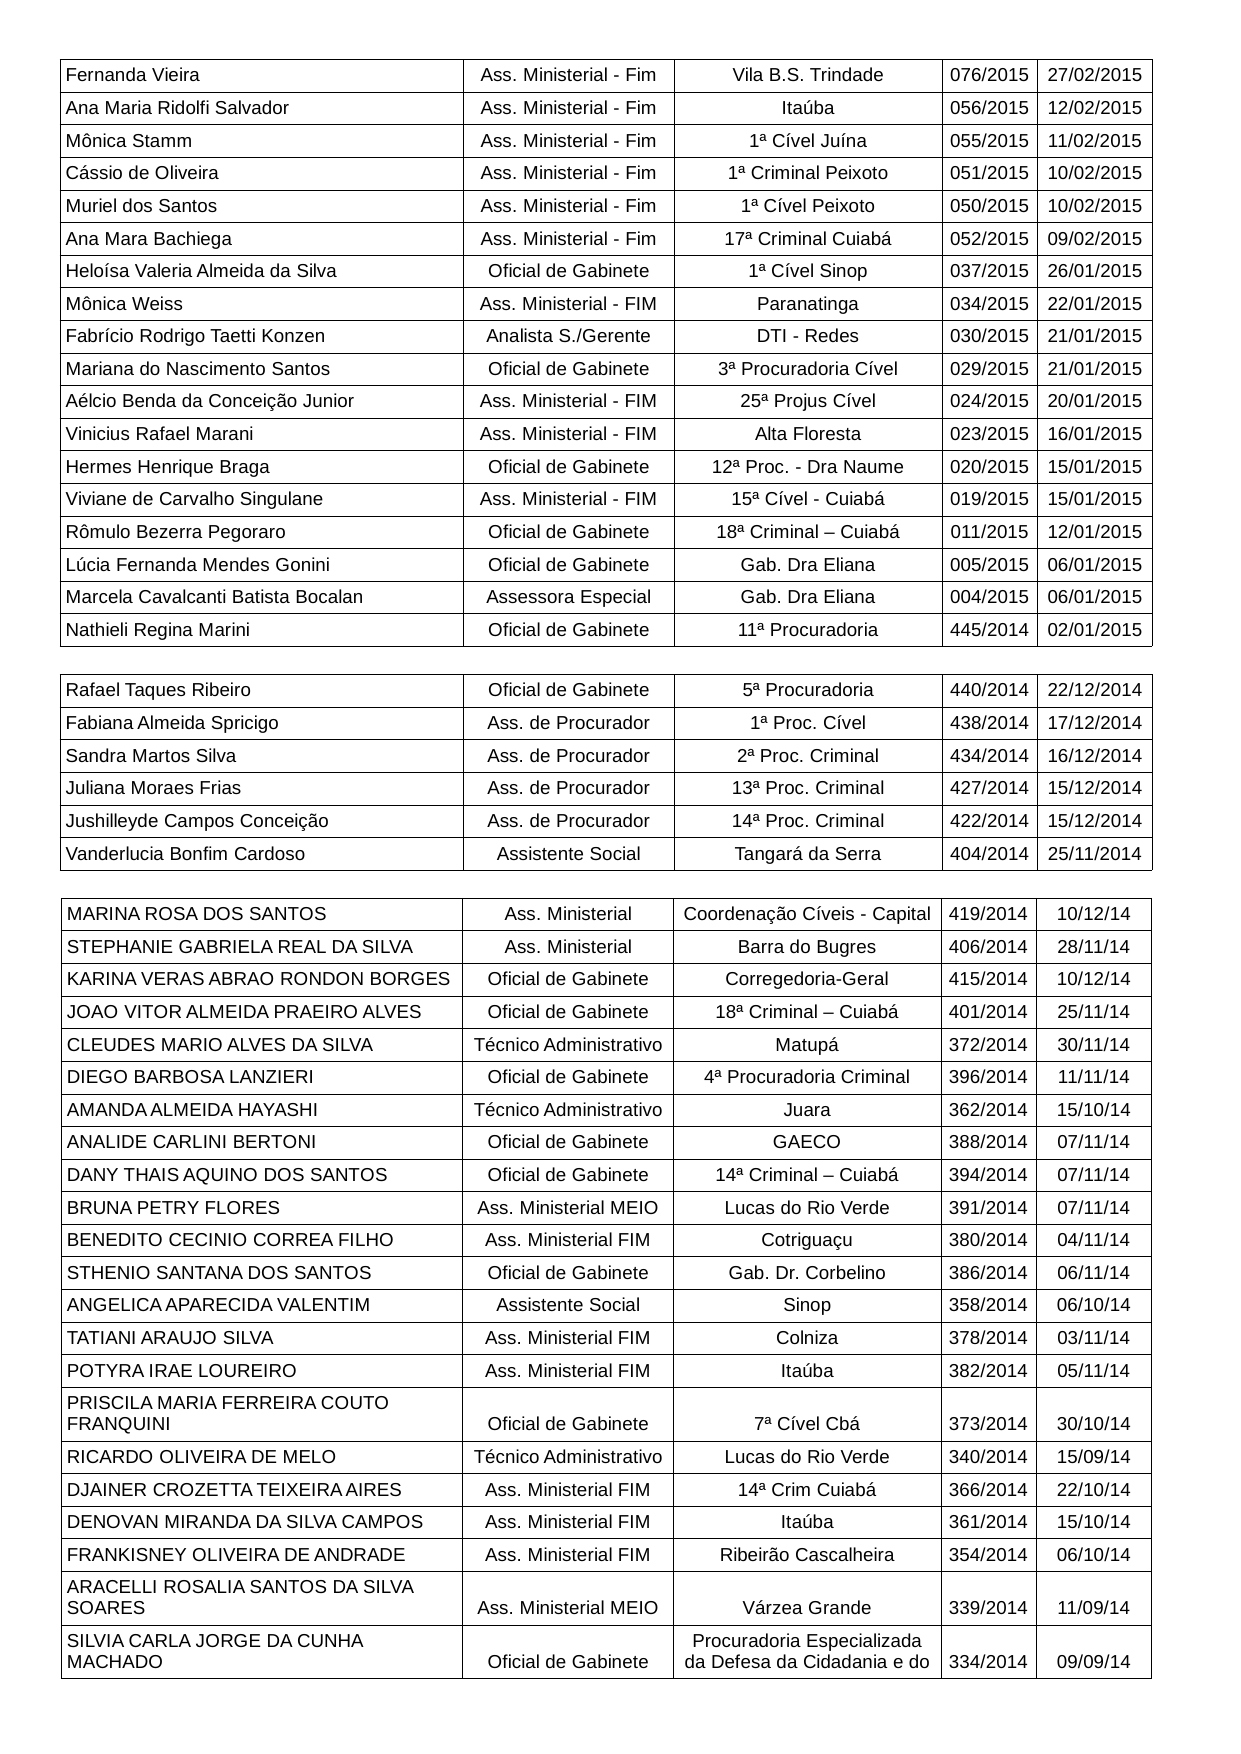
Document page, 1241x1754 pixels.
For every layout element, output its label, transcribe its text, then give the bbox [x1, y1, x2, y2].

table_cell 15/12/2014 [1038, 806, 1152, 837]
table_cell 354/2014 [942, 1539, 1036, 1571]
table_cell 401/2014 [942, 997, 1036, 1028]
table_cell Oficial de Gabinete [464, 517, 674, 548]
table_cell 21/01/2015 [1038, 354, 1152, 385]
table_cell Rômulo Bezerra Pegoraro [61, 517, 463, 548]
table_cell 25ª Projus Cível [675, 386, 942, 418]
table_cell STEPHANIE GABRIELA REAL DA SILVA [62, 931, 462, 963]
table_cell 051/2015 [943, 158, 1037, 189]
table_cell 22/01/2015 [1038, 288, 1152, 320]
table_cell Alta Floresta [675, 419, 942, 450]
table_cell 373/2014 [942, 1388, 1036, 1441]
table_cell Sinop [674, 1290, 941, 1322]
table_cell 20/01/2015 [1038, 386, 1152, 418]
table_cell Assistente Social [464, 838, 674, 870]
table_cell 10/12/14 [1037, 964, 1151, 996]
table_cell Mônica Stamm [61, 125, 463, 157]
table_cell 22/10/14 [1037, 1474, 1151, 1506]
table_cell 1ª Proc. Cível [675, 708, 942, 739]
table_cell 02/01/2015 [1038, 614, 1152, 646]
table_cell Ass. de Procurador [464, 708, 674, 739]
table_cell Analista S./Gerente [464, 321, 674, 352]
table_cell 30/11/14 [1037, 1029, 1151, 1061]
table_cell Ass. Ministerial FIM [463, 1323, 673, 1354]
table_cell 15/01/2015 [1038, 484, 1152, 516]
table_cell Itaúba [675, 93, 942, 124]
table_cell Juara [674, 1095, 941, 1126]
table_cell 17ª Criminal Cuiabá [675, 223, 942, 255]
table_cell 388/2014 [942, 1127, 1036, 1159]
table_cell ANALIDE CARLINI BERTONI [62, 1127, 462, 1159]
table_cell Oficial de Gabinete [463, 1062, 673, 1093]
table_cell 404/2014 [943, 838, 1037, 870]
table_cell ARACELLI ROSALIA SANTOS DA SILVA SOARES [62, 1572, 462, 1624]
table_cell 06/01/2015 [1038, 582, 1152, 613]
table_cell Paranatinga [675, 288, 942, 320]
table_cell 1ª Cível Sinop [675, 256, 942, 287]
table_cell 16/12/2014 [1038, 740, 1152, 772]
table_cell 434/2014 [943, 740, 1037, 772]
table_cell CLEUDES MARIO ALVES DA SILVA [62, 1029, 462, 1061]
table_cell Oficial de Gabinete [464, 354, 674, 385]
table_cell 11/11/14 [1037, 1062, 1151, 1093]
table_cell Oficial de Gabinete [463, 997, 673, 1028]
table_cell Gab. Dra Eliana [675, 582, 942, 613]
table_cell 21/01/2015 [1038, 321, 1152, 352]
table_cell JOAO VITOR ALMEIDA PRAEIRO ALVES [62, 997, 462, 1028]
table_cell 362/2014 [942, 1095, 1036, 1126]
table_cell Sandra Martos Silva [61, 740, 463, 772]
table_cell Ass. Ministerial FIM [463, 1355, 673, 1387]
table_cell Ass. Ministerial FIM [463, 1507, 673, 1538]
table_cell Assistente Social [463, 1290, 673, 1322]
table_header MARINA ROSA DOS SANTOS [62, 899, 462, 930]
table_cell 09/02/2015 [1038, 223, 1152, 255]
table_cell Ass. Ministerial - Fim [464, 158, 674, 189]
table_cell Técnico Administrativo [463, 1442, 673, 1473]
table_cell Ass. Ministerial MEIO [463, 1192, 673, 1224]
table_cell Ribeirão Cascalheira [674, 1539, 941, 1571]
table_cell 406/2014 [942, 931, 1036, 963]
table_cell 7ª Cível Cbá [674, 1388, 941, 1441]
table_cell 04/11/14 [1037, 1225, 1151, 1256]
table_cell SILVIA CARLA JORGE DA CUNHA MACHADO [62, 1626, 462, 1678]
table_cell 358/2014 [942, 1290, 1036, 1322]
table_cell Oficial de Gabinete [464, 614, 674, 646]
table_cell 4ª Procuradoria Criminal [674, 1062, 941, 1093]
table_cell TATIANI ARAUJO SILVA [62, 1323, 462, 1354]
table_cell Oficial de Gabinete [463, 1626, 673, 1678]
table_cell PRISCILA MARIA FERREIRA COUTO FRANQUINI [62, 1388, 462, 1441]
table_cell 1ª Cível Juína [675, 125, 942, 157]
table_cell Tangará da Serra [675, 838, 942, 870]
table_cell 07/11/14 [1037, 1127, 1151, 1159]
table_cell Colniza [674, 1323, 941, 1354]
table_header 27/02/2015 [1038, 60, 1152, 92]
table_cell 380/2014 [942, 1225, 1036, 1256]
table_cell 020/2015 [943, 451, 1037, 483]
table_cell Procuradoria Especializada da Defesa da Cidadania e do [674, 1626, 941, 1678]
table_header Oficial de Gabinete [464, 675, 674, 707]
table_cell DTI - Redes [675, 321, 942, 352]
table_header Fernanda Vieira [61, 60, 463, 92]
table_cell Ass. de Procurador [464, 806, 674, 837]
table_cell 06/01/2015 [1038, 549, 1152, 581]
table_cell BENEDITO CECINIO CORREA FILHO [62, 1225, 462, 1256]
table_cell Ass. Ministerial FIM [463, 1539, 673, 1571]
table_cell Marcela Cavalcanti Batista Bocalan [61, 582, 463, 613]
table_cell 09/09/14 [1037, 1626, 1151, 1678]
table_cell Fabiana Almeida Spricigo [61, 708, 463, 739]
table_cell Ass. Ministerial MEIO [463, 1572, 673, 1624]
table_cell Itaúba [674, 1355, 941, 1387]
table_cell POTYRA IRAE LOUREIRO [62, 1355, 462, 1387]
table_cell 28/11/14 [1037, 931, 1151, 963]
table_cell 004/2015 [943, 582, 1037, 613]
table_cell Lucas do Rio Verde [674, 1192, 941, 1224]
table_cell 16/01/2015 [1038, 419, 1152, 450]
table_cell Assessora Especial [464, 582, 674, 613]
table_cell 14ª Crim Cuiabá [674, 1474, 941, 1506]
table_cell 3ª Procuradoria Cível [675, 354, 942, 385]
table_cell 056/2015 [943, 93, 1037, 124]
table_cell 005/2015 [943, 549, 1037, 581]
table_cell 06/10/14 [1037, 1539, 1151, 1571]
table_cell 14ª Proc. Criminal [675, 806, 942, 837]
table_cell 037/2015 [943, 256, 1037, 287]
table_cell Vinicius Rafael Marani [61, 419, 463, 450]
table_cell Oficial de Gabinete [464, 451, 674, 483]
table_header 5ª Procuradoria [675, 675, 942, 707]
table_cell 14ª Criminal – Cuiabá [674, 1160, 941, 1191]
table_cell 1ª Cível Peixoto [675, 191, 942, 222]
table_cell Fabrício Rodrigo Taetti Konzen [61, 321, 463, 352]
table_cell Hermes Henrique Braga [61, 451, 463, 483]
table_cell 391/2014 [942, 1192, 1036, 1224]
table_cell 10/02/2015 [1038, 158, 1152, 189]
table_cell Oficial de Gabinete [464, 256, 674, 287]
table_cell Ass. Ministerial FIM [463, 1474, 673, 1506]
table_cell Lúcia Fernanda Mendes Gonini [61, 549, 463, 581]
table_cell Gab. Dr. Corbelino [674, 1257, 941, 1289]
table_cell 055/2015 [943, 125, 1037, 157]
table_cell 15ª Cível - Cuiabá [675, 484, 942, 516]
table_cell 011/2015 [943, 517, 1037, 548]
table_cell 11/02/2015 [1038, 125, 1152, 157]
table_cell Aélcio Benda da Conceição Junior [61, 386, 463, 418]
table_cell Barra do Bugres [674, 931, 941, 963]
table_header 440/2014 [943, 675, 1037, 707]
table_cell 12/01/2015 [1038, 517, 1152, 548]
table_cell Oficial de Gabinete [463, 964, 673, 996]
table_cell Ass. de Procurador [464, 773, 674, 804]
table_cell Ana Maria Ridolfi Salvador [61, 93, 463, 124]
table_header Rafael Taques Ribeiro [61, 675, 463, 707]
table_cell 18ª Criminal – Cuiabá [675, 517, 942, 548]
table_cell 361/2014 [942, 1507, 1036, 1538]
table_cell 15/12/2014 [1038, 773, 1152, 804]
table_cell Ass. Ministerial - FIM [464, 386, 674, 418]
table_cell Oficial de Gabinete [463, 1127, 673, 1159]
table_cell Ass. Ministerial - Fim [464, 125, 674, 157]
table_cell DJAINER CROZETTA TEIXEIRA AIRES [62, 1474, 462, 1506]
table_cell 2ª Proc. Criminal [675, 740, 942, 772]
table_cell 25/11/14 [1037, 997, 1151, 1028]
table_cell Técnico Administrativo [463, 1095, 673, 1126]
table_cell Heloísa Valeria Almeida da Silva [61, 256, 463, 287]
table_cell 15/01/2015 [1038, 451, 1152, 483]
table_cell Mônica Weiss [61, 288, 463, 320]
table_cell 10/02/2015 [1038, 191, 1152, 222]
table_cell Viviane de Carvalho Singulane [61, 484, 463, 516]
table_cell GAECO [674, 1127, 941, 1159]
table_cell 15/09/14 [1037, 1442, 1151, 1473]
table_cell 12ª Proc. - Dra Naume [675, 451, 942, 483]
table_cell 11/09/14 [1037, 1572, 1151, 1624]
table_cell Muriel dos Santos [61, 191, 463, 222]
table_cell Oficial de Gabinete [463, 1388, 673, 1441]
table_cell RICARDO OLIVEIRA DE MELO [62, 1442, 462, 1473]
table_cell Oficial de Gabinete [463, 1160, 673, 1191]
table_cell 034/2015 [943, 288, 1037, 320]
table_cell DENOVAN MIRANDA DA SILVA CAMPOS [62, 1507, 462, 1538]
table_cell 382/2014 [942, 1355, 1036, 1387]
table_cell Ass. Ministerial [463, 931, 673, 963]
table_cell Ass. Ministerial - Fim [464, 191, 674, 222]
table_cell Ass. Ministerial FIM [463, 1225, 673, 1256]
table_header 419/2014 [942, 899, 1036, 930]
table_cell Ass. Ministerial - Fim [464, 223, 674, 255]
table_cell 422/2014 [943, 806, 1037, 837]
table_cell 30/10/14 [1037, 1388, 1151, 1441]
table_cell ANGELICA APARECIDA VALENTIM [62, 1290, 462, 1322]
table_header Ass. Ministerial - Fim [464, 60, 674, 92]
table_cell 13ª Proc. Criminal [675, 773, 942, 804]
table_cell Técnico Administrativo [463, 1029, 673, 1061]
table_cell Cotriguaçu [674, 1225, 941, 1256]
table_cell 06/11/14 [1037, 1257, 1151, 1289]
table_cell Ass. Ministerial - FIM [464, 484, 674, 516]
table_cell 340/2014 [942, 1442, 1036, 1473]
table_header Vila B.S. Trindade [675, 60, 942, 92]
table_cell DANY THAIS AQUINO DOS SANTOS [62, 1160, 462, 1191]
table_cell Oficial de Gabinete [463, 1257, 673, 1289]
table_cell Ana Mara Bachiega [61, 223, 463, 255]
table_header Coordenação Cíveis - Capital [674, 899, 941, 930]
table_cell Jushilleyde Campos Conceição [61, 806, 463, 837]
table_cell Mariana do Nascimento Santos [61, 354, 463, 385]
table_cell 06/10/14 [1037, 1290, 1151, 1322]
table_cell 07/11/14 [1037, 1160, 1151, 1191]
table_cell 050/2015 [943, 191, 1037, 222]
table_cell 05/11/14 [1037, 1355, 1151, 1387]
table_cell 427/2014 [943, 773, 1037, 804]
table_cell 386/2014 [942, 1257, 1036, 1289]
table_cell 334/2014 [942, 1626, 1036, 1678]
table_cell 11ª Procuradoria [675, 614, 942, 646]
table_cell Matupá [674, 1029, 941, 1061]
table_cell 445/2014 [943, 614, 1037, 646]
table_cell 023/2015 [943, 419, 1037, 450]
table_cell KARINA VERAS ABRAO RONDON BORGES [62, 964, 462, 996]
table_cell 03/11/14 [1037, 1323, 1151, 1354]
table_header 076/2015 [943, 60, 1037, 92]
table_cell Corregedoria-Geral [674, 964, 941, 996]
table_cell 030/2015 [943, 321, 1037, 352]
table_cell 438/2014 [943, 708, 1037, 739]
table_cell Juliana Moraes Frias [61, 773, 463, 804]
table_header 22/12/2014 [1038, 675, 1152, 707]
table_cell 339/2014 [942, 1572, 1036, 1624]
table_cell 415/2014 [942, 964, 1036, 996]
table_cell Ass. Ministerial - FIM [464, 288, 674, 320]
table_cell Itaúba [674, 1507, 941, 1538]
table_cell 029/2015 [943, 354, 1037, 385]
table_cell Várzea Grande [674, 1572, 941, 1624]
table_cell 15/10/14 [1037, 1507, 1151, 1538]
table_cell Ass. Ministerial - Fim [464, 93, 674, 124]
table_cell 019/2015 [943, 484, 1037, 516]
table_cell 372/2014 [942, 1029, 1036, 1061]
table_cell 396/2014 [942, 1062, 1036, 1093]
table_cell BRUNA PETRY FLORES [62, 1192, 462, 1224]
table_cell Ass. Ministerial - FIM [464, 419, 674, 450]
table_cell Vanderlucia Bonfim Cardoso [61, 838, 463, 870]
table_header Ass. Ministerial [463, 899, 673, 930]
table_cell Gab. Dra Eliana [675, 549, 942, 581]
table_cell 366/2014 [942, 1474, 1036, 1506]
table_cell 18ª Criminal – Cuiabá [674, 997, 941, 1028]
table_cell AMANDA ALMEIDA HAYASHI [62, 1095, 462, 1126]
table_cell Nathieli Regina Marini [61, 614, 463, 646]
table_cell 25/11/2014 [1038, 838, 1152, 870]
table_cell 378/2014 [942, 1323, 1036, 1354]
table_cell 07/11/14 [1037, 1192, 1151, 1224]
table_cell Ass. de Procurador [464, 740, 674, 772]
table_cell 1ª Criminal Peixoto [675, 158, 942, 189]
table_cell 15/10/14 [1037, 1095, 1151, 1126]
table_cell DIEGO BARBOSA LANZIERI [62, 1062, 462, 1093]
table_cell Cássio de Oliveira [61, 158, 463, 189]
table_cell FRANKISNEY OLIVEIRA DE ANDRADE [62, 1539, 462, 1571]
table_cell STHENIO SANTANA DOS SANTOS [62, 1257, 462, 1289]
table_cell Oficial de Gabinete [464, 549, 674, 581]
table_cell 26/01/2015 [1038, 256, 1152, 287]
table_cell 394/2014 [942, 1160, 1036, 1191]
table_header 10/12/14 [1037, 899, 1151, 930]
table_cell 024/2015 [943, 386, 1037, 418]
table_cell Lucas do Rio Verde [674, 1442, 941, 1473]
table_cell 052/2015 [943, 223, 1037, 255]
table_cell 12/02/2015 [1038, 93, 1152, 124]
table_cell 17/12/2014 [1038, 708, 1152, 739]
